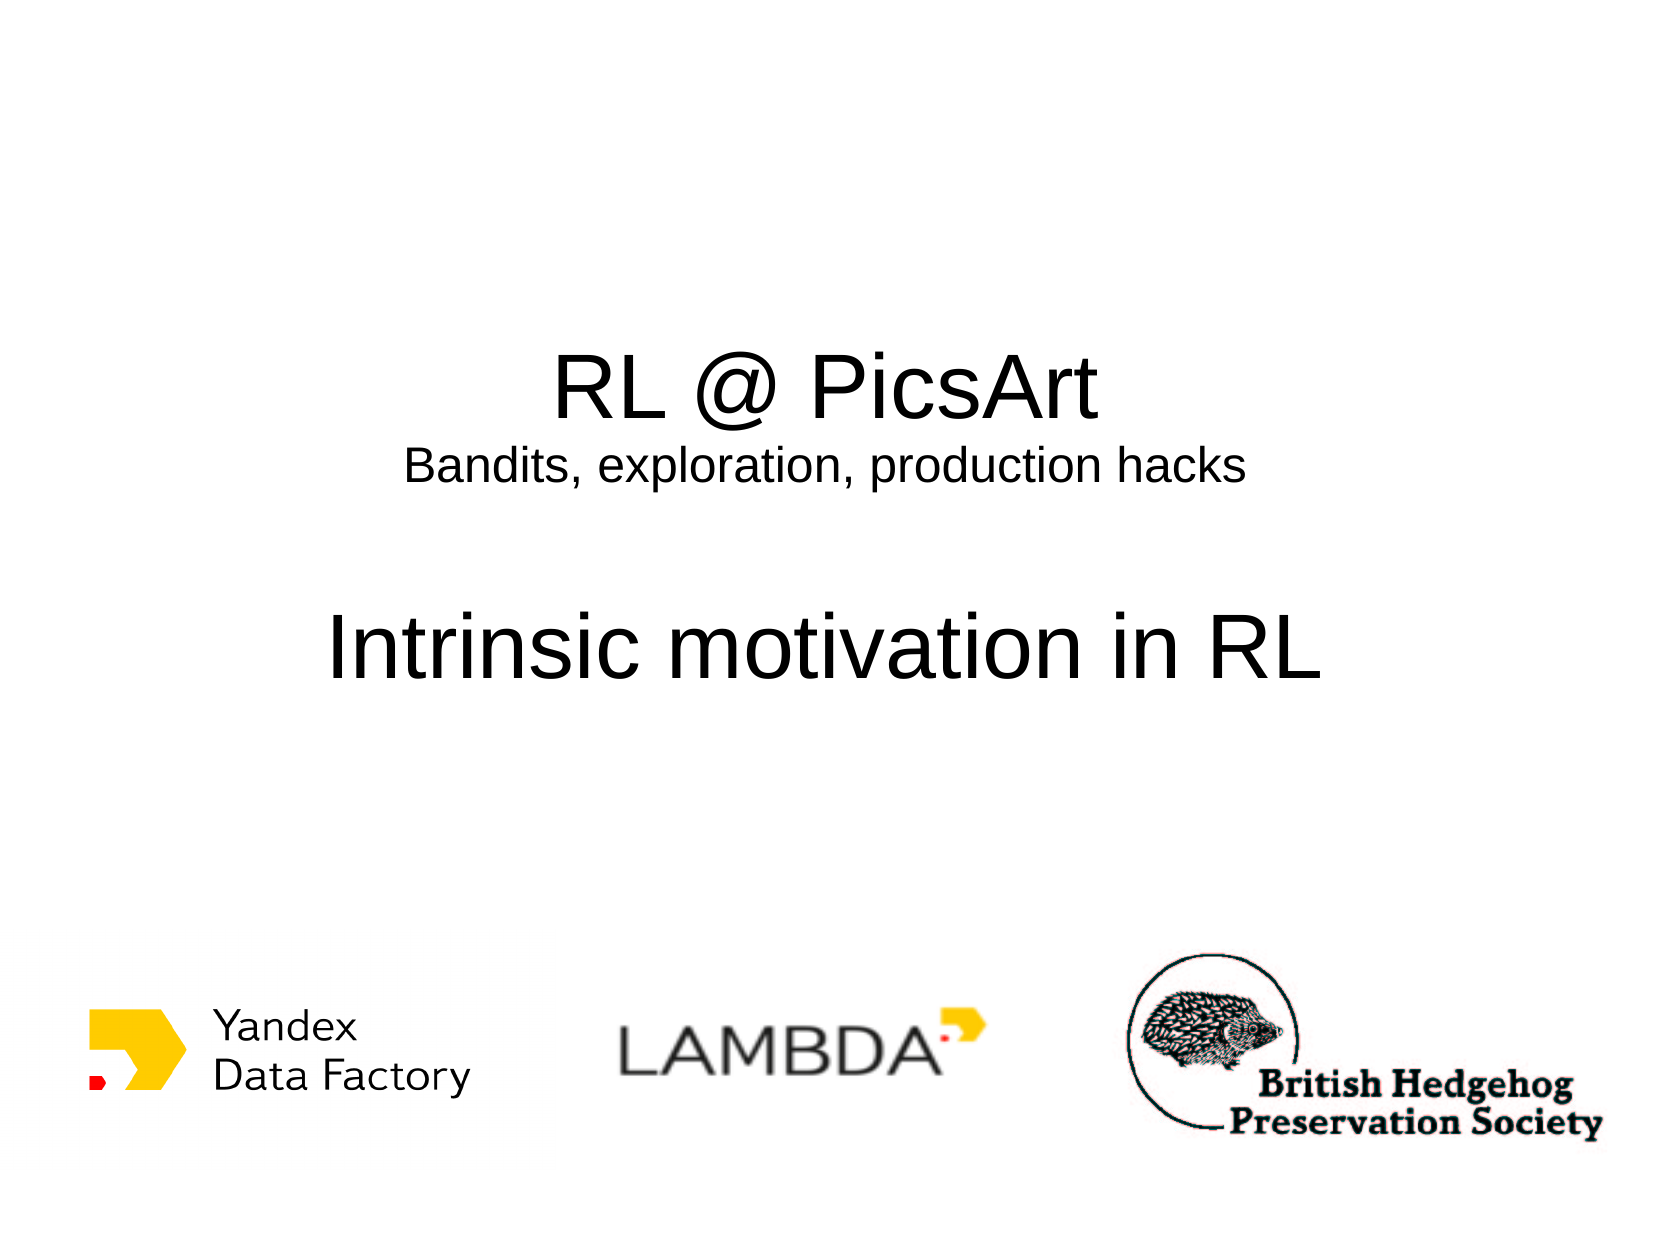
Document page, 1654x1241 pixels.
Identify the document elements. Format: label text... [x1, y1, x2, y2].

text_box RL @ PicsArt Bandits, exploration, production hacks Intrinsic motivation in RL [0, 311, 1654, 723]
picture [585, 872, 1006, 1213]
picture [1050, 869, 1654, 1241]
picture [0, 929, 556, 1171]
